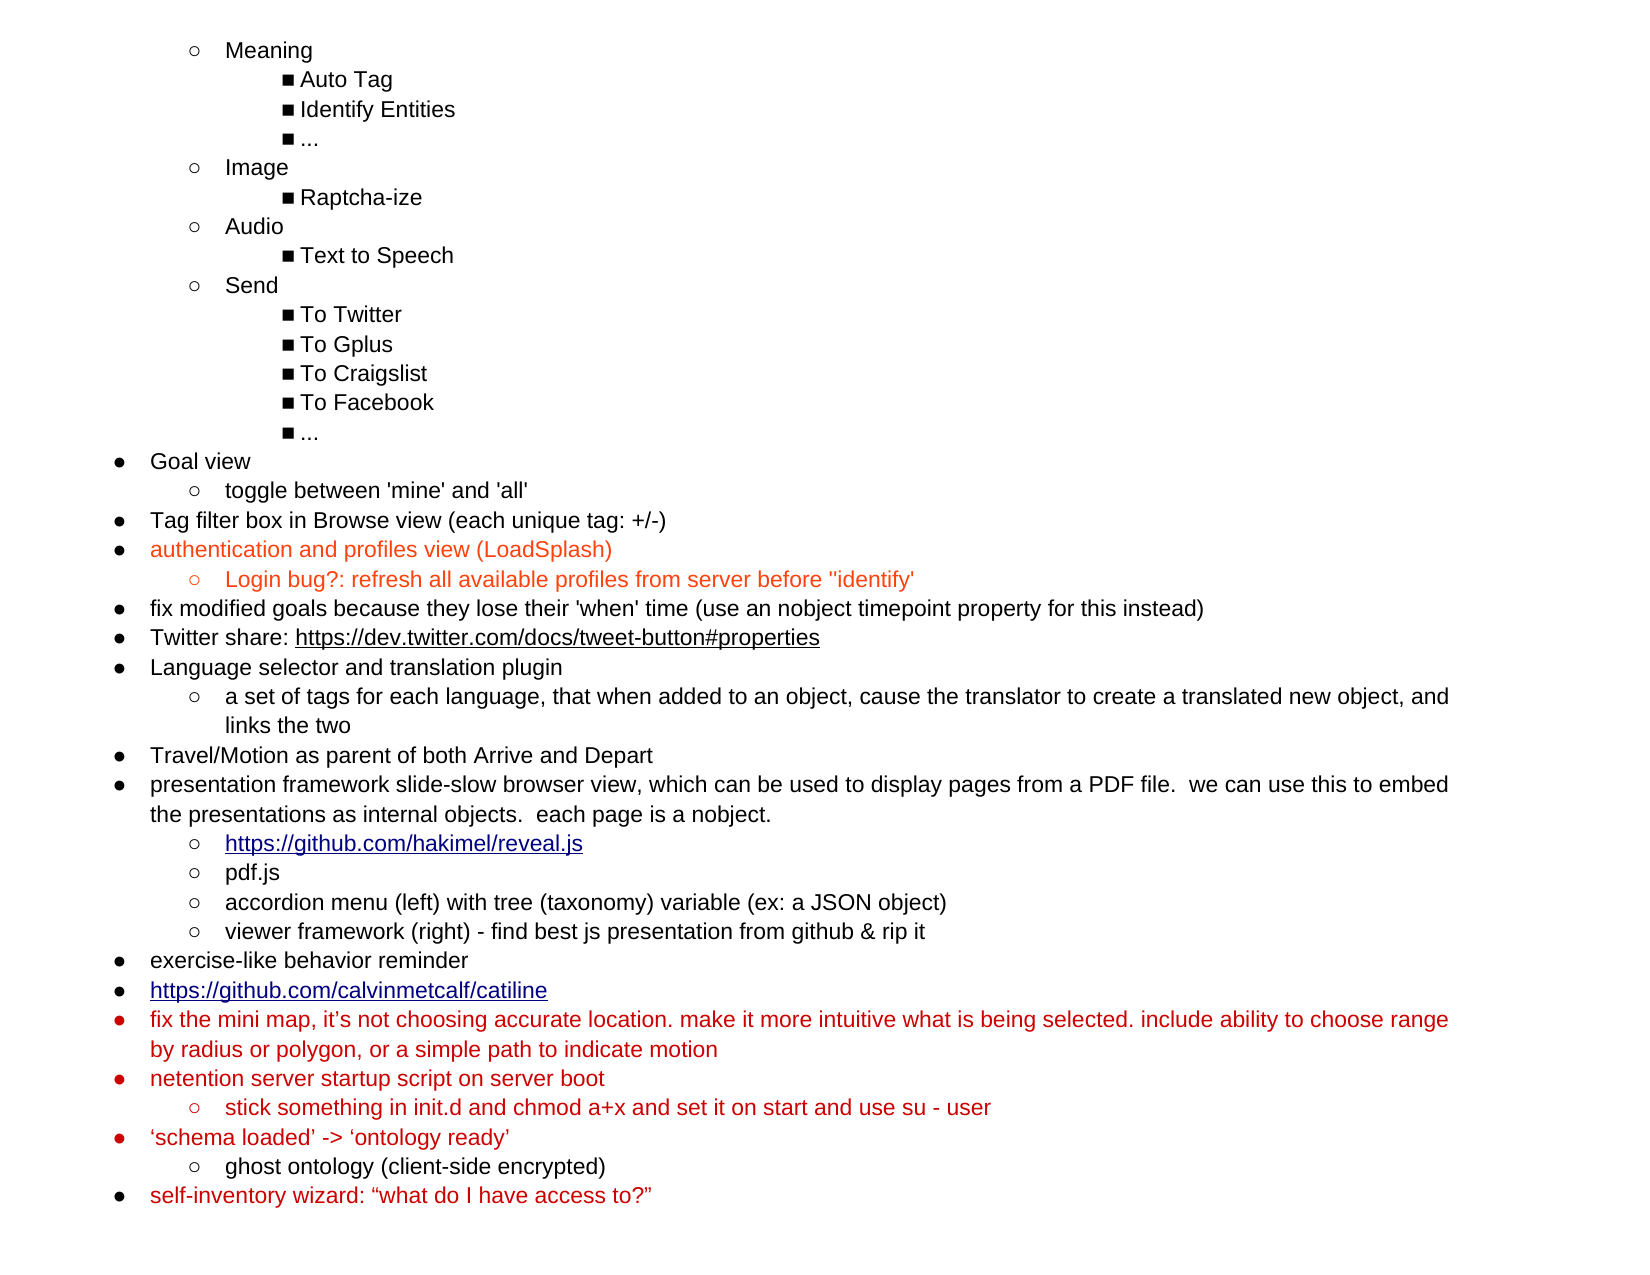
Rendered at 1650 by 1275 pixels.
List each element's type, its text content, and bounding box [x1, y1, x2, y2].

list Goal view [112, 449, 1462, 474]
list Identify Entities [281, 96, 1462, 122]
list Audio [187, 214, 1462, 239]
list To Craigslist [281, 361, 1462, 386]
list https://github.com/calvinmetcalf/catiline [112, 977, 1462, 1003]
list Image [187, 155, 1462, 181]
list fix modified goals because they lose their 'when' time (use an nobject timepoint property for this instead) [112, 596, 1462, 621]
list ‘schema loaded’ -> ‘ontology ready’ [112, 1124, 1462, 1150]
list netention server startup script on server boot [112, 1066, 1462, 1091]
list viewer framework (right) - find best js presentation from github & rip it [187, 919, 1462, 944]
list Text to Speech [281, 243, 1462, 269]
list self-inventory wizard: “what do I have access to?” [112, 1183, 1462, 1209]
list Login bug?: refresh all available profiles from server before ''identify' [187, 566, 1462, 592]
list authentication and profiles view (LoadSplash) [112, 537, 1462, 562]
list Send [187, 272, 1462, 298]
list ... [281, 126, 1462, 151]
list Twitter share: https://dev.twitter.com/docs/tweet-button#properties [112, 625, 1462, 651]
list Travel/Motion as parent of both Arrive and Depart [112, 742, 1462, 768]
list exercise-like behavior reminder [112, 948, 1462, 974]
list ghost ontology (client-side encrypted) [187, 1154, 1462, 1179]
list pdf.js [187, 860, 1462, 886]
list To Twitter [281, 302, 1462, 327]
list a set of tags for each language, that when added to an object, cause the translator to create a translated new object, and links the two [187, 684, 1462, 739]
list toggle between 'mine' and 'all' [187, 478, 1462, 504]
list stick something in init.d and chmod a+x and set it on start and use su - user [187, 1095, 1462, 1121]
list fix the mini map, it’s not choosing accurate location. make it more intuitive what is being selected. include ability to choose range by radius or polygon, or a simple path to indicate motion [112, 1007, 1462, 1062]
list To Facebook [281, 390, 1462, 416]
list Raptcha-ize [281, 184, 1462, 210]
list Language selector and translation plugin [112, 654, 1462, 680]
list To Gplus [281, 331, 1462, 357]
list https://github.com/hakimel/reveal.js [187, 831, 1462, 856]
list accordion menu (left) with tree (taxonomy) variable (ex: a JSON object) [187, 889, 1462, 915]
list Auto Tag [281, 67, 1462, 92]
list presentation framework slide-slow browser view, which can be used to display pages from a PDF file. we can use this to embed the presentations as internal objects. each page is a nobject. [112, 772, 1462, 827]
list ... [281, 419, 1462, 445]
list Meaning [187, 37, 1462, 63]
list Tag filter box in Browse view (each unique tag: +/-) [112, 507, 1462, 533]
